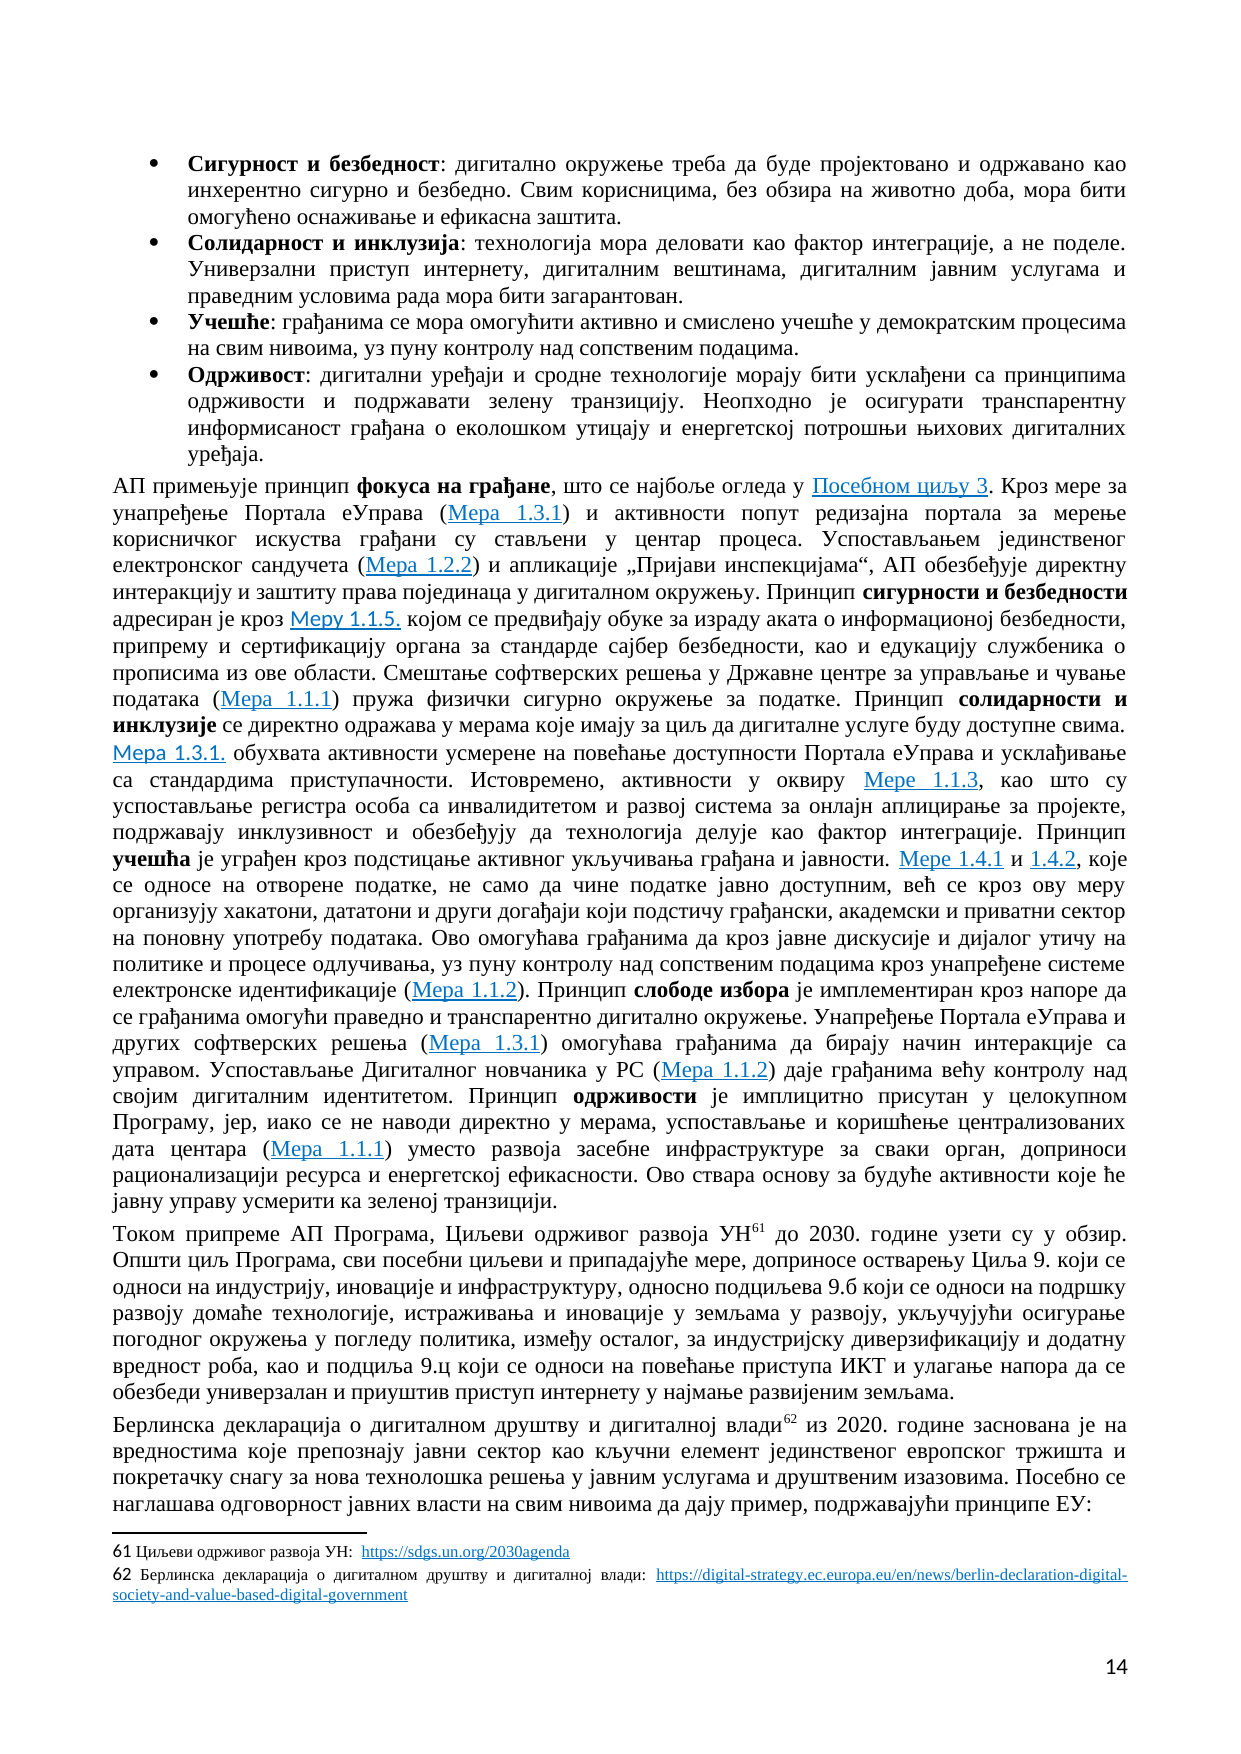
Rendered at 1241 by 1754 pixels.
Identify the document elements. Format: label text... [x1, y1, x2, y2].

text АП примењује принцип фокуса на грађане, што се најбоље огледа у Посебном циљу 3. Кроз мере за унапређење Портала еУправа (Мера 1.3.1) и активности попут редизајна портала за мерење корисничког искуства грађани су стављени у центар процеса. Успостављањем јединственог електронског сандучета (Мера 1.2.2) и апликације „Пријави инспекцијама“, АП обезбеђује директну интеракцију и заштиту права појединаца у дигиталном окружењу. Принцип сигурности и безбедности адресиран је кроз Меру 1.1.5. којом се предвиђају обуке за израду аката о информационој безбедности, припрему и сертификацију органа за стандарде сајбер безбедности, као и едукацију службеника о прописима из ове области. Смештање софтверских решења у Државне центре за управљање и чување података (Мера 1.1.1) пружа физички сигурно окружење за податке. Принцип солидарности и инклузије се директно одражава у мерама које имају за циљ да дигиталне услуге буду доступне свима. Мера 1.3.1. обухвата активности усмерене на повећање доступности Портала еУправа и усклађивање са стандардима приступачности. Истовремено, активности у оквиру Мере 1.1.3, као што су успостављање регистра особа са инвалидитетом и развој система за онлајн аплицирање за пројекте, подржавају инклузивност и обезбеђују да технологија делује као фактор интеграције. Принцип учешћа је уграђен кроз подстицање активног укључивања грађана и јавности. Мере 1.4.1 и 1.4.2, које се односе на отворене податке, не само да чине податке јавно доступним, већ се кроз ову меру организују хакатони, дататони и други догађаји који подстичу грађански, академски и приватни сектор на поновну употребу података. Ово омогућава грађанима да кроз јавне дискусије и дијалог утичу на политике и процесе одлучивања, уз пуну контролу над сопственим подацима кроз унапређене системе електронске идентификације (Мера 1.1.2). Принцип слободе избора је имплементиран кроз напоре да се грађанима омогући праведно и транспарентно дигитално окружење. Унапређење Портала еУправа и других софтверских решења (Мера 1.3.1) омогућава грађанима да бирају начин интеракције са управом. Успостављање Дигиталног новчаника у РС (Мера 1.1.2) даје грађанима већу контролу над својим дигиталним идентитетом. Принцип одрживости је имплицитно присутан у целокупном Програму, јер, иако се не наводи директно у мерама, успостављање и коришћење централизованих дата центара (Мера 1.1.1) уместо развоја засебне инфраструктуре за сваки орган, доприноси рационализацији ресурса и енергетској ефикасности. Ово ствара основу за будуће активности које ће јавну управу усмерити ка зеленој транзицији. [112, 472, 1128, 1214]
list Учешће: грађанима се мора омогућити активно и смислено учешће у демократским процесима на свим нивоима, уз пуну контролу над сопственим подацима. [150, 308, 1128, 361]
text Берлинска декларација о дигиталном друштву и дигиталној влади из 2020. године заснована је на вредностима које препознају јавни сектор као кључни елемент јединственог европског тржишта и покретачку снагу за нова технолошка решења у јавним услугама и друштвеним изазовима. Посебно се наглашава одговорност јавних власти на свим нивоима да дају пример, подржавајући принципе ЕУ: [112, 1411, 1128, 1516]
text Циљеви одрживог развоја УН: https://sdgs.un.org/2030agenda [112, 1539, 1128, 1562]
text Берлинска декларација о дигиталном друштву и дигиталној влади: https://digital-strategy.ec.europa.eu/en/news/berlin-declaration-digital-society-and-value-based-digital-government [112, 1562, 1128, 1604]
list Солидарност и инклузија: технологија мора деловати као фактор интеграције, а не поделе. Универзални приступ интернету, дигиталним вештинама, дигиталним јавним услугама и праведним условима рада мора бити загарантован. [150, 229, 1128, 308]
text Током припреме АП Програма, Циљеви одрживог развоја УН до 2030. године узети су у обзир. Општи циљ Програма, сви посебни циљеви и припадајуће мере, доприносе остварењу Циља 9. који се односи на индустрију, иновације и инфраструктуру, односно подциљева 9.б који се односи на подршку развоју домаће технологије, истраживања и иновације у земљама у развоју, укључујући осигурање погодног окружења у погледу политика, између осталог, за индустријску диверзификацију и додатну вредност роба, као и подциља 9.ц који се односи на повећање приступа ИКТ и улагање напора да се обезбеди универзалан и приуштив приступ интернету у најмање развијеним земљама. [112, 1220, 1128, 1404]
list Одрживост: дигитални уређаји и сродне технологије морају бити усклађени са принципима одрживости и подржавати зелену транзицију. Неопходно је осигурати транспарентну информисаност грађана о еколошком утицају и енергетској потрошњи њихових дигиталних уређаја. [150, 361, 1128, 466]
list Сигурност и безбедност: дигитално окружење треба да буде пројектовано и одржавано као инхерентно сигурно и безбедно. Свим корисницима, без обзира на животно доба, мора бити омогућено оснаживање и ефикасна заштита. [150, 150, 1128, 229]
